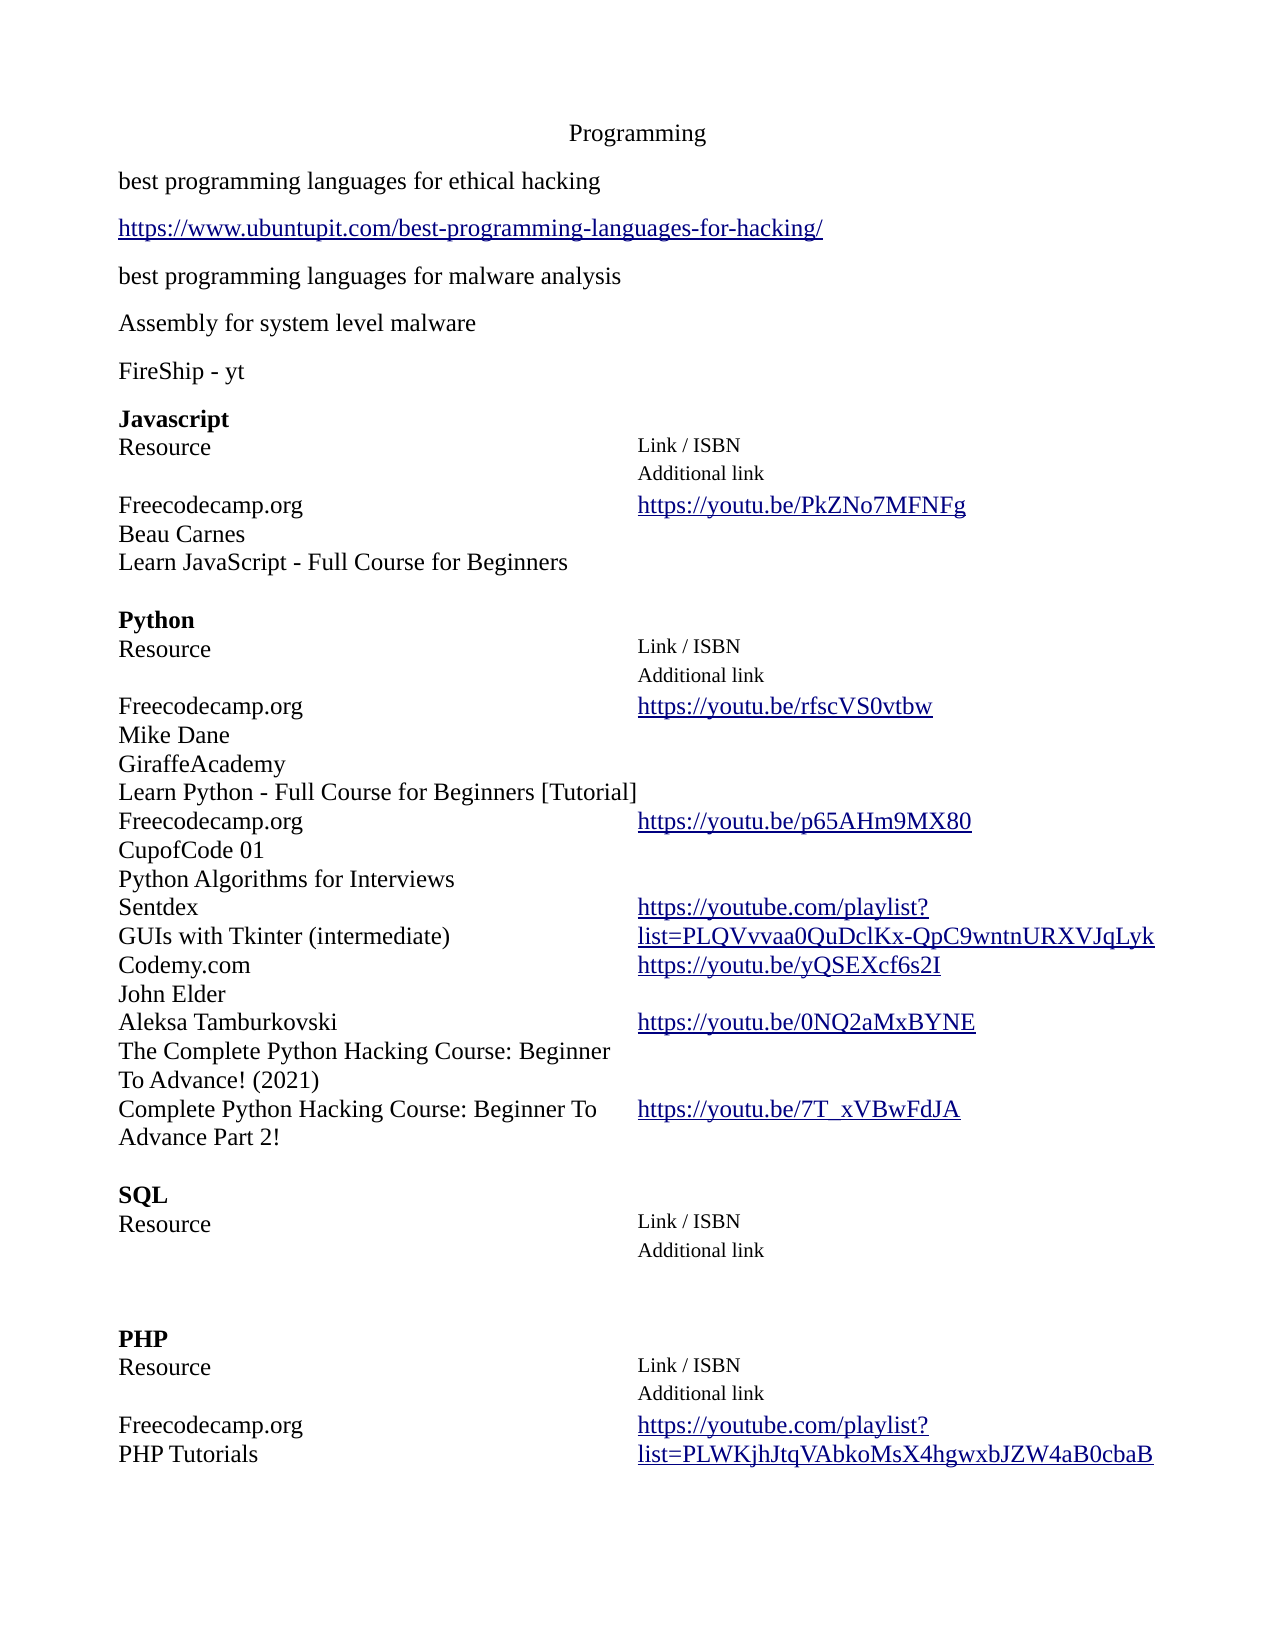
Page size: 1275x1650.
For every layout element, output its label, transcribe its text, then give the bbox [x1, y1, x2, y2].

table_cell Sentdex GUIs with Tkinter (intermediate) [118, 893, 637, 950]
table_cell [638, 576, 1157, 605]
table_cell [638, 605, 1157, 634]
table_cell https://youtu.be/7T_xVBwFdJA [638, 1094, 1157, 1151]
table_cell SQL [118, 1180, 637, 1209]
table_cell [118, 1151, 637, 1180]
table_cell [118, 1496, 637, 1525]
table_cell [638, 1324, 1157, 1352]
table_cell Codemy.com John Elder [118, 950, 637, 1007]
table_cell Resource [118, 1209, 637, 1237]
table_cell [118, 1381, 637, 1410]
table_cell Additional link [638, 1238, 1157, 1266]
text best programming languages for ethical hacking [118, 166, 1157, 194]
text FireShip - yt [118, 356, 1157, 385]
table_cell Additional link [638, 461, 1157, 490]
table_cell https://youtube.com/playlist?list=PLQVvvaa0QuDclKx-QpC9wntnURXVJqLyk [638, 893, 1157, 950]
table_cell [118, 1238, 637, 1266]
table_cell [118, 1266, 637, 1295]
text best programming languages for malware analysis [118, 261, 1157, 290]
table_cell Additional link [638, 663, 1157, 691]
table_cell [118, 1295, 637, 1324]
table_cell Link / ISBN [638, 1353, 1157, 1381]
table_cell [638, 1468, 1157, 1496]
table_cell Link / ISBN [638, 1209, 1157, 1237]
table_cell [638, 1496, 1157, 1525]
table_cell https://youtube.com/playlist?list=PLWKjhJtqVAbkoMsX4hgwxbJZW4aB0cbaB [638, 1410, 1157, 1467]
text https://www.ubuntupit.com/best-programming-languages-for-hacking/ [118, 213, 1157, 242]
table_cell https://youtu.be/PkZNo7MFNFg [638, 490, 1157, 576]
table_cell https://youtu.be/p65AHm9MX80 [638, 806, 1157, 892]
table_cell Freecodecamp.org PHP Tutorials [118, 1410, 637, 1467]
table_cell Link / ISBN [638, 433, 1157, 461]
table_cell [118, 1468, 637, 1496]
table_header [638, 404, 1157, 432]
table_cell Freecodecamp.org Mike Dane GiraffeAcademy Learn Python - Full Course for Beginners [Tutorial] [118, 691, 637, 806]
table_cell Aleksa Tamburkovski The Complete Python Hacking Course: Beginner To Advance! (2021) [118, 1008, 637, 1094]
table_cell https://youtu.be/0NQ2aMxBYNE [638, 1008, 1157, 1094]
table_cell Resource [118, 433, 637, 461]
table_cell [118, 576, 637, 605]
table_cell Link / ISBN [638, 634, 1157, 662]
table_cell https://youtu.be/rfscVS0vtbw [638, 691, 1157, 806]
table_cell [118, 461, 637, 490]
table_header Javascript [118, 404, 637, 432]
table_cell Additional link [638, 1381, 1157, 1410]
table_cell https://youtu.be/yQSEXcf6s2I [638, 950, 1157, 1007]
table_cell PHP [118, 1324, 637, 1352]
table_cell Resource [118, 634, 637, 662]
table_cell Freecodecamp.org Beau Carnes Learn JavaScript - Full Course for Beginners [118, 490, 637, 576]
table_cell Python [118, 605, 637, 634]
table_cell [638, 1266, 1157, 1295]
text Assembly for system level malware [118, 308, 1157, 337]
table_cell Freecodecamp.org CupofCode 01 Python Algorithms for Interviews [118, 806, 637, 892]
text Programming [118, 118, 1157, 147]
table_cell Resource [118, 1353, 637, 1381]
table_cell Complete Python Hacking Course: Beginner To Advance Part 2! [118, 1094, 637, 1151]
table_cell [638, 1295, 1157, 1324]
table_cell [638, 1180, 1157, 1209]
table_cell [118, 663, 637, 691]
table_cell [638, 1151, 1157, 1180]
